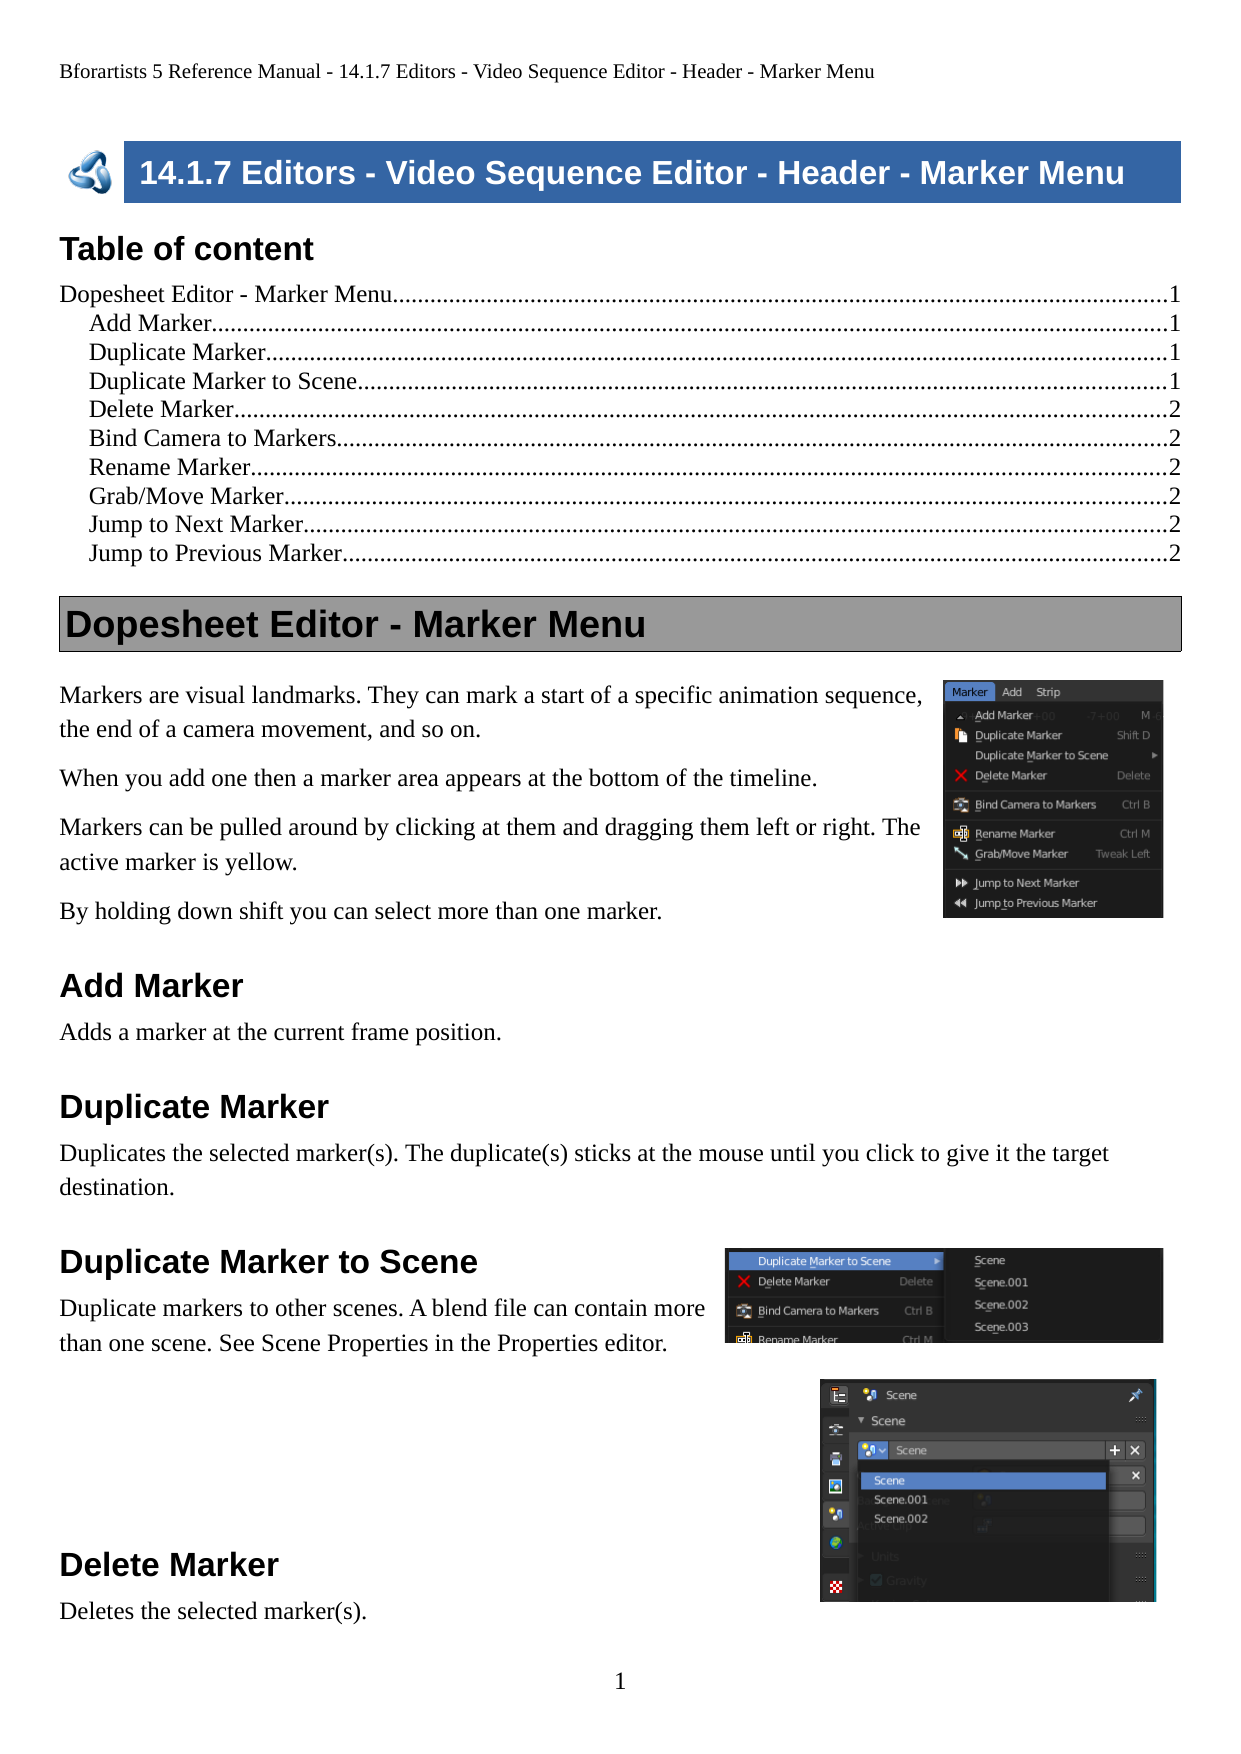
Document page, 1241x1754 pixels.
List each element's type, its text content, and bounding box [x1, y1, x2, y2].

picture [724, 1248, 1164, 1343]
subtitle Table of content [59, 228, 1181, 267]
table_header [59, 141, 124, 203]
table_header 14.1.7 Editors - Video Sequence Editor - Header - Marker Menu [124, 141, 1181, 203]
text Adds a marker at the current frame position. [59, 1017, 1181, 1046]
picture [943, 680, 1164, 918]
text Grab/Move Marker 2 [88, 481, 1181, 509]
picture [65, 147, 114, 197]
text Jump to Next Marker 2 [88, 509, 1181, 538]
text Duplicate Marker 1 [88, 337, 1181, 366]
text Delete Marker 2 [88, 394, 1181, 423]
subtitle Add Marker [59, 966, 1181, 1004]
subtitle Duplicate Marker [59, 1087, 1181, 1126]
subtitle Delete Marker [59, 1545, 820, 1584]
text By holding down shift you can select more than one marker. [59, 896, 1181, 925]
text Deletes the selected marker(s). [59, 1596, 1181, 1625]
text Jump to Previous Marker 2 [88, 538, 1181, 567]
text Bind Camera to Markers 2 [88, 423, 1181, 452]
text Add Marker 1 [88, 308, 1181, 337]
table_header Dopesheet Editor - Marker Menu [60, 597, 1181, 651]
picture [820, 1379, 1157, 1602]
text Dopesheet Editor - Marker Menu 1 [59, 279, 1181, 308]
text Markers can be pulled around by clicking at them and dragging them left or right. The active marker is yellow. [59, 812, 943, 876]
text Duplicates the selected marker(s). The duplicate(s) sticks at the mouse until you click to give it the target destination. [59, 1138, 1181, 1201]
text Duplicate Marker to Scene 1 [88, 366, 1181, 394]
text Rename Marker 2 [88, 452, 1181, 481]
subtitle [1157, 1545, 1181, 1584]
text Markers are visual landmarks. They can mark a start of a specific animation sequence, the end of a camera movement, and so on. [59, 680, 943, 743]
text Duplicate markers to other scenes. A blend file can contain more than one scene. See Scene Properties in the Properties editor. [59, 1293, 1181, 1357]
subtitle Duplicate Marker to Scene [59, 1242, 1181, 1281]
text When you add one then a marker area appears at the bottom of the timeline. [59, 763, 943, 792]
